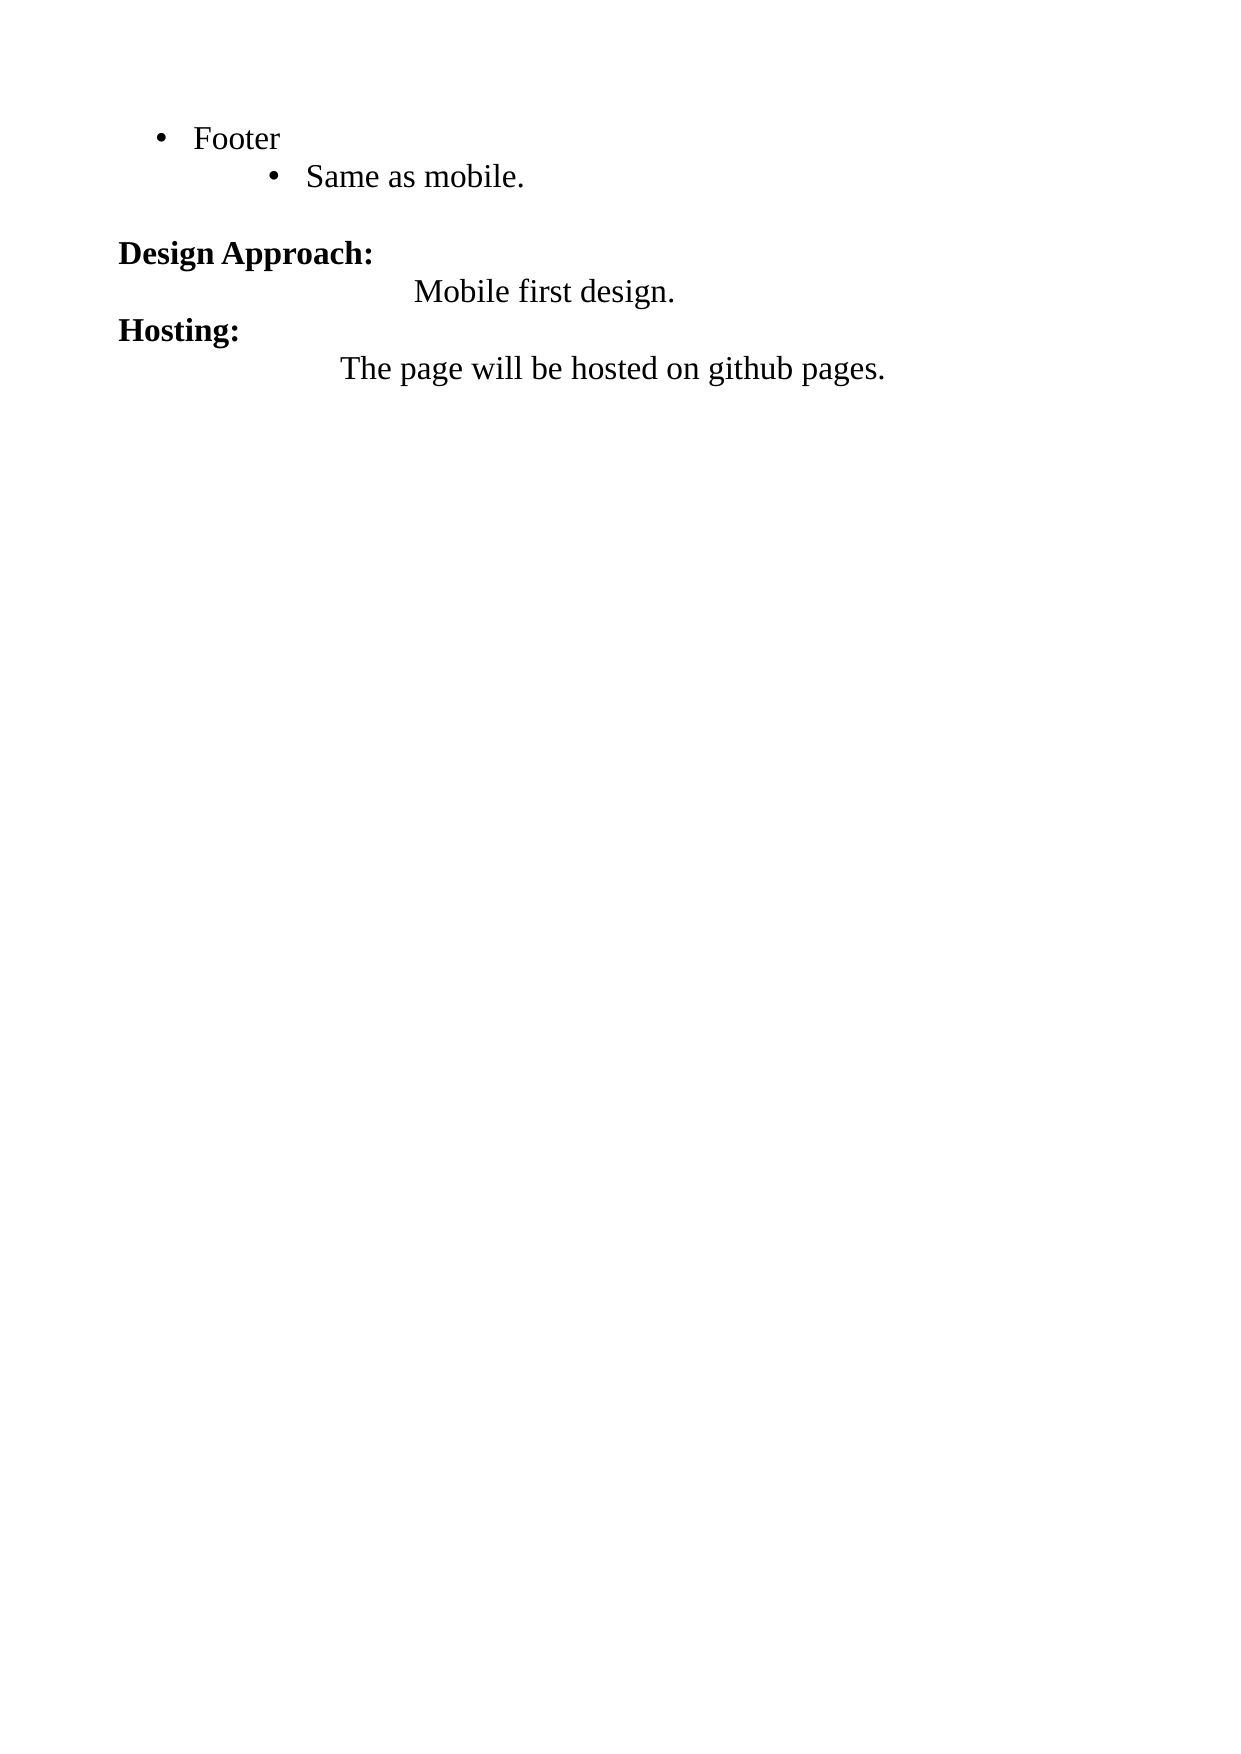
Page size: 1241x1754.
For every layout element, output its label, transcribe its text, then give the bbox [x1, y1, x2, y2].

text Design Approach: Mobile first design. [118, 233, 1122, 310]
list Footer [156, 118, 1122, 156]
text Hosting: The page will be hosted on github pages. [118, 310, 1122, 386]
list Same as mobile. [268, 156, 1122, 195]
